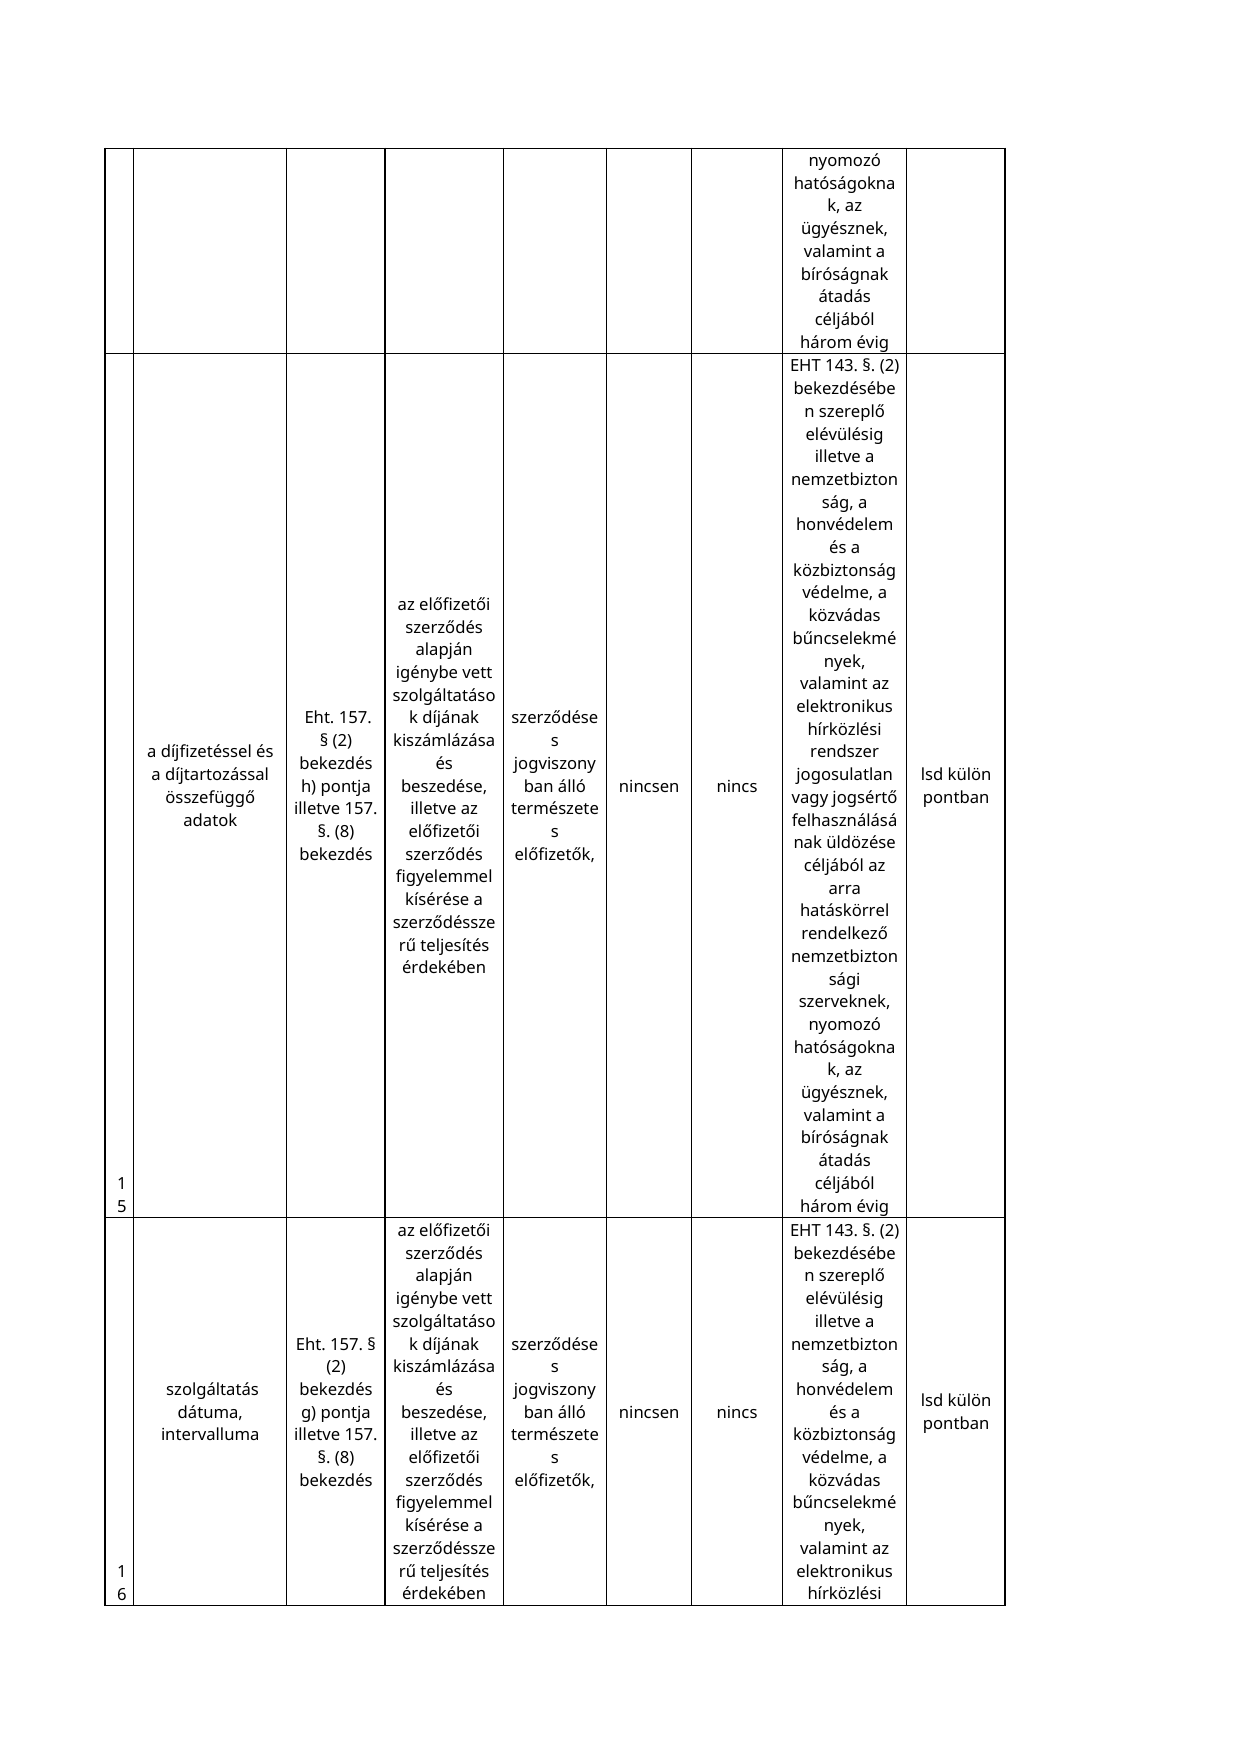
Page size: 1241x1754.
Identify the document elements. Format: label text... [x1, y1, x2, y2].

table_cell szolgáltatás dátuma, intervalluma [134, 1218, 286, 1605]
table_cell lsd külön pontban [907, 354, 1004, 1217]
table_cell [134, 149, 286, 353]
table_cell az előfizetői szerződés alapján igénybe vett szolgáltatások díjának kiszámlázása és beszedése, illetve az előfizetői szerződés figyelemmel kísérése a szerződésszerű teljesítés érdekében [386, 354, 503, 1217]
table_cell EHT 143. §. (2) bekezdésében szereplő elévülésig illetve a nemzetbiztonság, a honvédelem és a közbiztonság védelme, a közvádas bűncselekmények, valamint az elektronikus hírközlési rendszer jogosulatlan vagy jogsértő felhasználásának üldözése céljából az arra hatáskörrel rendelkező nemzetbiztonsági szerveknek, nyomozó hatóságoknak, az ügyésznek, valamint a bíróságnak átadás céljából három évig [783, 354, 906, 1217]
table_cell [386, 149, 503, 353]
table_cell szerződéses jogviszonyban álló természetes előfizetők, [504, 354, 606, 1217]
table_cell [504, 149, 606, 353]
table_cell 16 [106, 1218, 133, 1605]
table_cell nyomozó hatóságoknak, az ügyésznek, valamint a bíróságnak átadás céljából három évig [783, 149, 906, 353]
table_cell nincs [692, 1218, 782, 1605]
table_cell [692, 149, 782, 353]
table_cell lsd külön pontban [907, 1218, 1004, 1605]
table_cell Eht. 157. § (2) bekezdés g) pontja illetve 157. §. (8) bekezdés [287, 1218, 384, 1605]
table_cell Eht. 157. § (2) bekezdés h) pontja illetve 157. §. (8) bekezdés [287, 354, 384, 1217]
table_cell [907, 149, 1004, 353]
table_cell EHT 143. §. (2) bekezdésében szereplő elévülésig illetve a nemzetbiztonság, a honvédelem és a közbiztonság védelme, a közvádas bűncselekmények, valamint az elektronikus hírközlési [783, 1218, 906, 1605]
table_cell az előfizetői szerződés alapján igénybe vett szolgáltatások díjának kiszámlázása és beszedése, illetve az előfizetői szerződés figyelemmel kísérése a szerződésszerű teljesítés érdekében [386, 1218, 503, 1605]
table_cell a díjfizetéssel és a díjtartozással összefüggő adatok [134, 354, 286, 1217]
table_cell nincsen [607, 1218, 691, 1605]
table_cell [287, 149, 384, 353]
table_cell 15 [106, 354, 133, 1217]
table_cell nincsen [607, 354, 691, 1217]
table_cell szerződéses jogviszonyban álló természetes előfizetők, [504, 1218, 606, 1605]
table_cell nincs [692, 354, 782, 1217]
table_cell [607, 149, 691, 353]
table_cell [106, 149, 133, 353]
